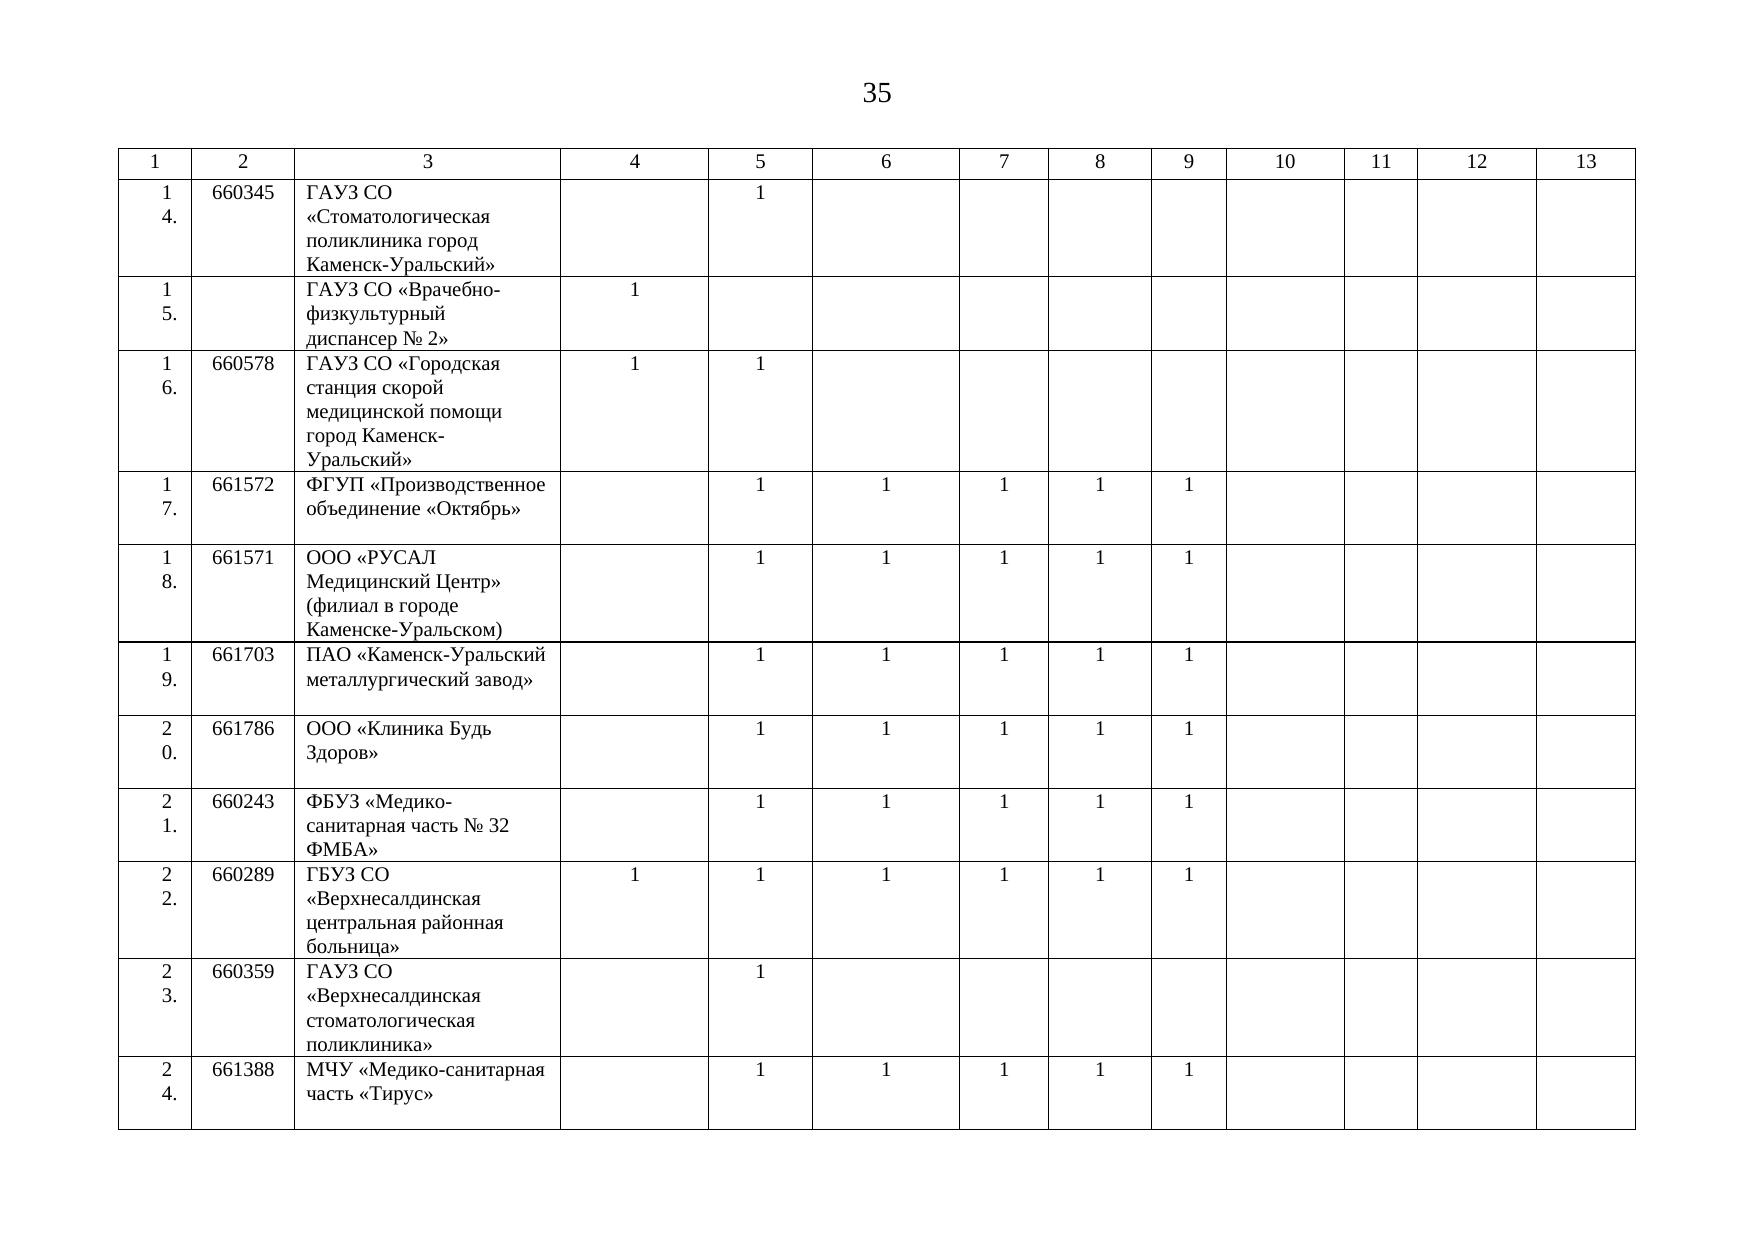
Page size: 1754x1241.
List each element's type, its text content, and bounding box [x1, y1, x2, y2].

table_cell [1537, 959, 1635, 1056]
table_cell 1 [813, 472, 959, 544]
table_cell [561, 472, 708, 544]
table_cell [1418, 277, 1536, 349]
table_cell [1227, 545, 1344, 641]
table_cell [1418, 716, 1536, 788]
table_cell 1 [561, 277, 708, 349]
table_cell 661388 [192, 1057, 294, 1129]
table_cell [1227, 277, 1344, 349]
table_cell ГБУЗ СО «Верхнесалдинская центральная районная больница» [295, 862, 560, 958]
table_cell 1 [960, 545, 1048, 641]
table_cell [1345, 277, 1417, 349]
table_cell [960, 277, 1048, 349]
table_cell 660289 [192, 862, 294, 958]
table_header 8 [1049, 149, 1151, 179]
table_cell ГАУЗ СО «Стоматологическая поликлиника город Каменск-Уральский» [295, 180, 560, 276]
table_cell [1152, 180, 1226, 276]
table_cell [119, 180, 191, 276]
table_cell [709, 277, 812, 349]
table_cell [1227, 472, 1344, 544]
table_cell 1 [1049, 716, 1151, 788]
table_cell 660243 [192, 789, 294, 861]
table_cell [960, 959, 1048, 1056]
table_cell [813, 180, 959, 276]
table_cell ФГУП «Производственное объединение «Октябрь» [295, 472, 560, 544]
table_cell 1 [813, 716, 959, 788]
table_cell [1418, 959, 1536, 1056]
table_cell [561, 789, 708, 861]
table_cell 1 [813, 789, 959, 861]
table_cell [1345, 789, 1417, 861]
table_cell 1 [709, 959, 812, 1056]
table_cell 1 [709, 716, 812, 788]
table_header 7 [960, 149, 1048, 179]
table_cell [1152, 959, 1226, 1056]
table_cell [1537, 351, 1635, 471]
table_cell 1 [709, 180, 812, 276]
table_cell 1 [960, 472, 1048, 544]
table_cell [1418, 180, 1536, 276]
table_cell [813, 351, 959, 471]
table_cell ГАУЗ СО «Врачебно-физкультурный диспансер № 2» [295, 277, 560, 349]
table_cell [1418, 472, 1536, 544]
table_cell [1049, 180, 1151, 276]
table_cell [1537, 277, 1635, 349]
table_cell [1345, 180, 1417, 276]
table_cell [561, 180, 708, 276]
table_cell [119, 789, 191, 861]
table_cell 1 [1049, 1057, 1151, 1129]
table_cell 660345 [192, 180, 294, 276]
table_cell [1227, 351, 1344, 471]
table_cell 1 [813, 643, 959, 714]
table_cell 1 [813, 545, 959, 641]
table_cell [1418, 351, 1536, 471]
table_cell [1227, 643, 1344, 714]
table_header 9 [1152, 149, 1226, 179]
table_cell [119, 351, 191, 471]
table_cell 1 [1152, 862, 1226, 958]
table_cell 1 [960, 862, 1048, 958]
table_cell [1227, 959, 1344, 1056]
table_cell [561, 545, 708, 641]
table_cell [1418, 545, 1536, 641]
table_cell [1227, 789, 1344, 861]
table_cell ФБУЗ «Медико-санитарная часть № 32 ФМБА» [295, 789, 560, 861]
table_cell 1 [1152, 716, 1226, 788]
table_cell [119, 277, 191, 349]
table_cell 1 [1152, 472, 1226, 544]
table_cell [1345, 472, 1417, 544]
table_cell ООО «РУСАЛ Медицинский Центр» (филиал в городе Каменске-Уральском) [295, 545, 560, 641]
table_cell 661571 [192, 545, 294, 641]
table_cell [1345, 351, 1417, 471]
table_cell [1345, 862, 1417, 958]
table_cell [1537, 716, 1635, 788]
table_cell 1 [1152, 789, 1226, 861]
table_cell 660359 [192, 959, 294, 1056]
table_cell 1 [1049, 789, 1151, 861]
table_cell ПАО «Каменск-Уральский металлургический завод» [295, 643, 560, 714]
table_cell 1 [709, 351, 812, 471]
table_cell [1537, 545, 1635, 641]
table_cell 661572 [192, 472, 294, 544]
table_cell [1345, 716, 1417, 788]
table_cell 1 [960, 1057, 1048, 1129]
table_cell 1 [709, 643, 812, 714]
table_cell 661703 [192, 643, 294, 714]
table_cell [1537, 180, 1635, 276]
table_cell [813, 959, 959, 1056]
table_cell [561, 959, 708, 1056]
table_cell [1345, 1057, 1417, 1129]
table_cell [1227, 1057, 1344, 1129]
table_cell 660578 [192, 351, 294, 471]
table_cell [561, 1057, 708, 1129]
table_cell [1345, 545, 1417, 641]
table_cell [119, 959, 191, 1056]
table_cell 1 [813, 1057, 959, 1129]
table_cell 1 [561, 351, 708, 471]
table_cell [960, 351, 1048, 471]
table_header 5 [709, 149, 812, 179]
table_cell [1049, 277, 1151, 349]
table_cell [119, 472, 191, 544]
table_cell 1 [960, 716, 1048, 788]
table_cell [192, 277, 294, 349]
table_header 10 [1227, 149, 1344, 179]
table_header 6 [813, 149, 959, 179]
table_header 1 [119, 149, 191, 179]
table_cell 1 [561, 862, 708, 958]
table_cell 661786 [192, 716, 294, 788]
table_cell 1 [1152, 643, 1226, 714]
table_cell [1049, 351, 1151, 471]
table_cell 1 [960, 643, 1048, 714]
table_cell 1 [1049, 545, 1151, 641]
table_cell ООО «Клиника Будь Здоров» [295, 716, 560, 788]
table_cell [813, 277, 959, 349]
table_cell [1418, 789, 1536, 861]
table_cell [1345, 643, 1417, 714]
table_header 3 [295, 149, 560, 179]
table_cell 1 [709, 862, 812, 958]
table_cell [1537, 789, 1635, 861]
table_cell [1227, 180, 1344, 276]
table_cell 1 [813, 862, 959, 958]
table_cell [1152, 277, 1226, 349]
table_header 13 [1537, 149, 1635, 179]
table_cell [561, 716, 708, 788]
table_cell МЧУ «Медико-санитарная часть «Тирус» [295, 1057, 560, 1129]
table_cell 1 [709, 545, 812, 641]
table_cell [119, 716, 191, 788]
table_cell [1418, 1057, 1536, 1129]
table_cell 1 [1152, 545, 1226, 641]
table_cell [1227, 862, 1344, 958]
table_cell [1537, 862, 1635, 958]
table_header 12 [1418, 149, 1536, 179]
table_cell [1345, 959, 1417, 1056]
table_cell [119, 1057, 191, 1129]
table_cell 1 [1049, 862, 1151, 958]
table_cell 1 [1152, 1057, 1226, 1129]
table_cell 1 [1049, 472, 1151, 544]
table_cell [1152, 351, 1226, 471]
table_cell [119, 862, 191, 958]
table_cell ГАУЗ СО «Городская станция скорой медицинской помощи город Каменск-Уральский» [295, 351, 560, 471]
table_header 11 [1345, 149, 1417, 179]
table_cell [561, 643, 708, 714]
table_cell [960, 180, 1048, 276]
table_header 4 [561, 149, 708, 179]
table_cell ГАУЗ СО «Верхнесалдинская стоматологическая поликлиника» [295, 959, 560, 1056]
table_cell 1 [960, 789, 1048, 861]
table_cell [1537, 1057, 1635, 1129]
table_header 2 [192, 149, 294, 179]
table_cell [119, 643, 191, 714]
table_cell [1418, 643, 1536, 714]
table_cell 1 [709, 789, 812, 861]
table_cell [1049, 959, 1151, 1056]
table_cell 1 [1049, 643, 1151, 714]
table_cell 1 [709, 472, 812, 544]
table_cell 1 [709, 1057, 812, 1129]
table_cell [1227, 716, 1344, 788]
table_cell [1537, 472, 1635, 544]
table_cell [1418, 862, 1536, 958]
table_cell [119, 545, 191, 641]
table_cell [1537, 643, 1635, 714]
